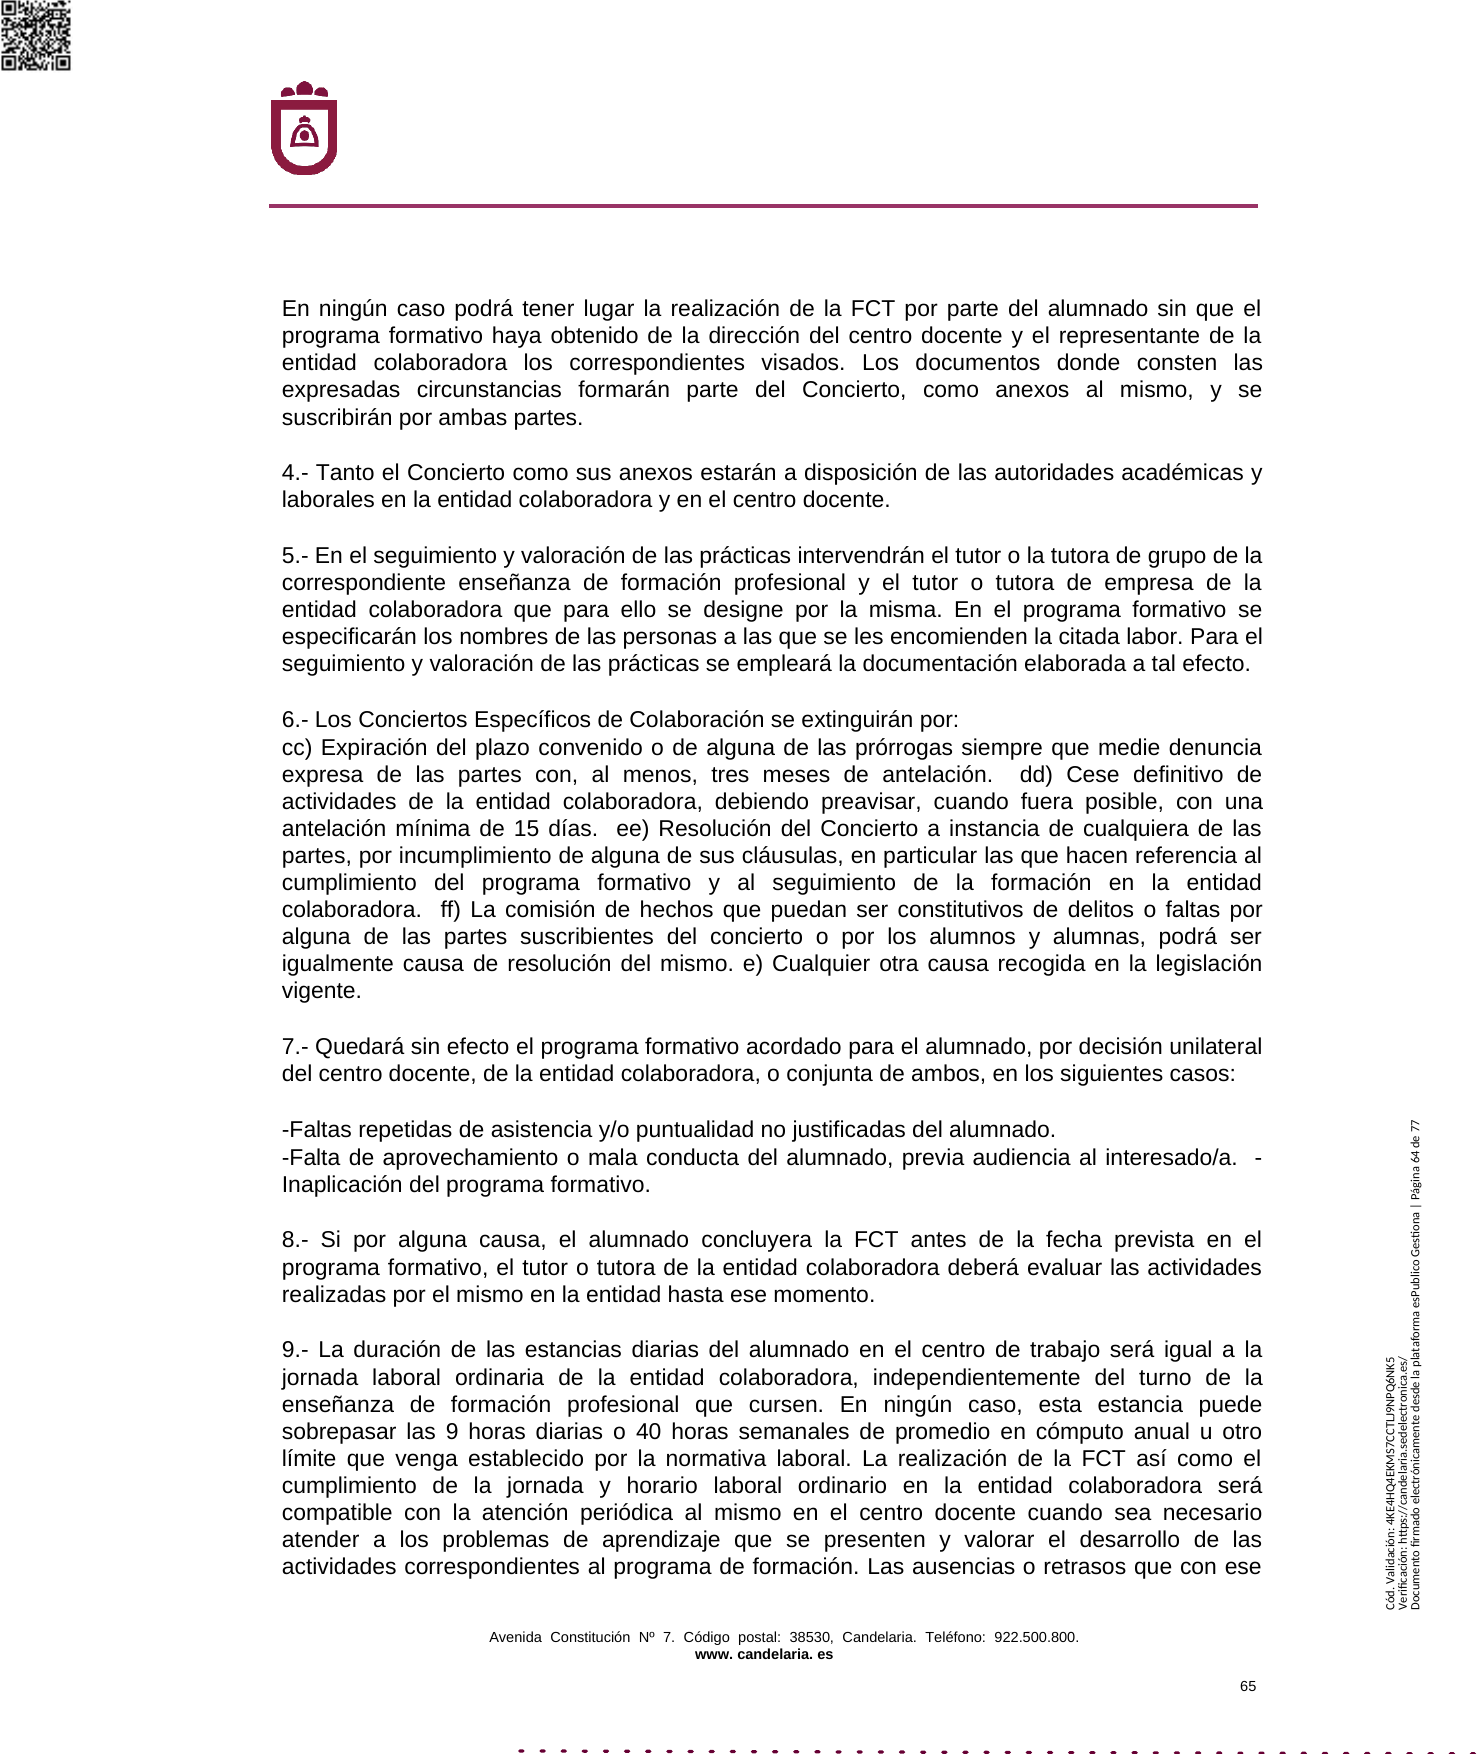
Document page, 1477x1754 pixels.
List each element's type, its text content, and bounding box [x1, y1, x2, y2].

text cc) Expiración del plazo convenido o de alguna de las prórrogas siempre que medie denuncia expresa de las partes con, al menos, tres meses de antelación. dd) Cese definitivo de actividades de la entidad colaboradora, debiendo preavisar, cuando fuera posible, con una antelación mínima de 15 días. ee) Resolución del Concierto a instancia de cualquiera de las partes, por incumplimiento de alguna de sus cláusulas, en particular las que hacen referencia al cumplimiento del programa formativo y al seguimiento de la formación en la entidad colaboradora. ff) La comisión de hechos que puedan ser constitutivos de delitos o faltas por alguna de las partes suscribientes del concierto o por los alumnos y alumnas, podrá ser igualmente causa de resolución del mismo. e) Cualquier otra causa recogida en la legislación vigente. [282, 734, 1263, 1004]
text -Faltas repetidas de asistencia y/o puntualidad no justificadas del alumnado. [282, 1116, 1263, 1142]
text -Falta de aprovechamiento o mala conducta del alumnado, previa audiencia al interesado/a. -Inaplicación del programa formativo. [282, 1144, 1263, 1197]
text 4.- Tanto el Concierto como sus anexos estarán a disposición de las autoridades académicas y laborales en la entidad colaboradora y en el centro docente. [282, 459, 1263, 513]
text 9.- La duración de las estancias diarias del alumnado en el centro de trabajo será igual a la jornada laboral ordinaria de la entidad colaboradora, independientemente del turno de la enseñanza de formación profesional que cursen. En ningún caso, esta estancia puede sobrepasar las 9 horas diarias o 40 horas semanales de promedio en cómputo anual u otro límite que venga establecido por la normativa laboral. La realización de la FCT así como el cumplimiento de la jornada y horario laboral ordinario en la entidad colaboradora será compatible con la atención periódica al mismo en el centro docente cuando sea necesario atender a los problemas de aprendizaje que se presenten y valorar el desarrollo de las actividades correspondientes al programa de formación. Las ausencias o retrasos que con ese [282, 1336, 1263, 1579]
text En ningún caso podrá tener lugar la realización de la FCT por parte del alumnado sin que el programa formativo haya obtenido de la dirección del centro docente y el representante de la entidad colaboradora los correspondientes visados. Los documentos donde consten las expresadas circunstancias formarán parte del Concierto, como anexos al mismo, y se suscribirán por ambas partes. [282, 295, 1263, 430]
text 6.- Los Conciertos Específicos de Colaboración se extinguirán por: [282, 706, 1263, 732]
text 8.- Si por alguna causa, el alumnado concluyera la FCT antes de la fecha prevista en el programa formativo, el tutor o tutora de la entidad colaboradora deberá evaluar las actividades realizadas por el mismo en la entidad hasta ese momento. [282, 1226, 1263, 1307]
text 5.- En el seguimiento y valoración de las prácticas intervendrán el tutor o la tutora de grupo de la correspondiente enseñanza de formación profesional y el tutor o tutora de empresa de la entidad colaboradora que para ello se designe por la misma. En el programa formativo se especificarán los nombres de las personas a las que se les encomienden la citada labor. Para el seguimiento y valoración de las prácticas se empleará la documentación elaborada a tal efecto. [282, 542, 1263, 677]
text 7.- Quedará sin efecto el programa formativo acordado para el alumnado, por decisión unilateral del centro docente, de la entidad colaboradora, o conjunta de ambos, en los siguientes casos: [282, 1033, 1263, 1087]
